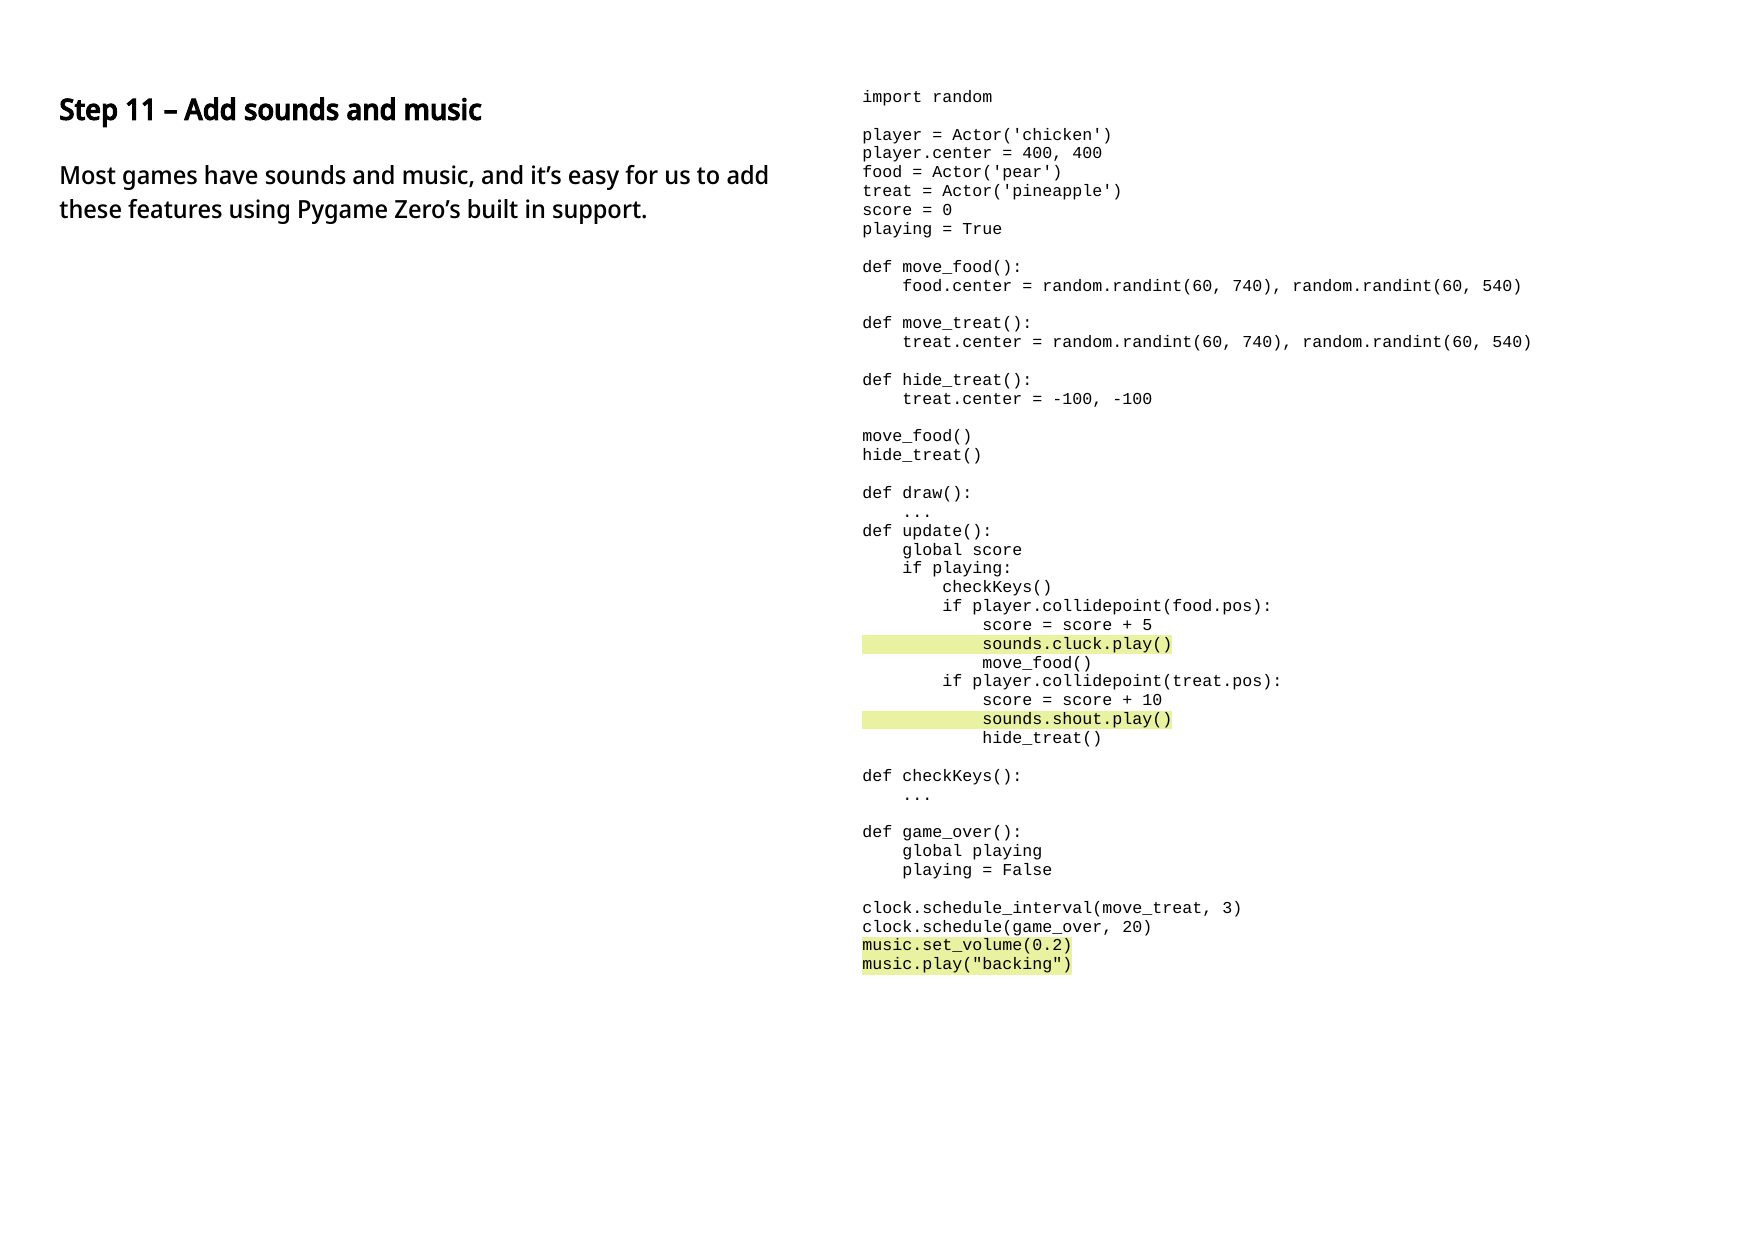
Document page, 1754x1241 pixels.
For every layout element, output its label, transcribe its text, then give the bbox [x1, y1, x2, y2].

text player = Actor('chicken') [862, 126, 1636, 145]
text if player.collidepoint(treat.pos): [862, 673, 1636, 692]
text score = 0 [862, 202, 1636, 221]
text score = score + 10 [862, 692, 1636, 711]
text sounds.cluck.play() [862, 635, 1636, 654]
text treat.center = -100, -100 [862, 390, 1636, 409]
text move_food() [862, 654, 1636, 673]
text global score [862, 541, 1636, 560]
text def move_food(): [862, 258, 1636, 277]
text playing = True [862, 221, 1636, 239]
text def game_over(): [862, 824, 1636, 843]
text def hide_treat(): [862, 371, 1636, 390]
text def move_treat(): [862, 315, 1636, 334]
text ... [862, 786, 1636, 805]
text if player.collidepoint(food.pos): [862, 598, 1636, 616]
text import random [862, 88, 1636, 107]
text Step 11 – Add sounds and music [59, 88, 833, 128]
text def draw(): [862, 484, 1636, 503]
text hide_treat() [862, 729, 1636, 748]
text clock.schedule(game_over, 20) [862, 918, 1636, 937]
text sounds.shout.play() [862, 711, 1636, 729]
text def checkKeys(): [862, 767, 1636, 786]
text treat.center = random.randint(60, 740), random.randint(60, 540) [862, 334, 1636, 352]
text food.center = random.randint(60, 740), random.randint(60, 540) [862, 277, 1636, 296]
text global playing [862, 843, 1636, 862]
text ... [862, 503, 1636, 522]
text move_food() [862, 428, 1636, 447]
text def update(): [862, 522, 1636, 541]
text player.center = 400, 400 [862, 145, 1636, 164]
text Most games have sounds and music, and it’s easy for us to add these features using Pygame Zero’s built in support. [59, 158, 833, 226]
text if playing: [862, 560, 1636, 579]
text score = score + 5 [862, 616, 1636, 635]
text food = Actor('pear') [862, 164, 1636, 183]
text clock.schedule_interval(move_treat, 3) [862, 899, 1636, 918]
text music.set_volume(0.2) [862, 937, 1636, 956]
text music.play("backing") [862, 956, 1636, 975]
text checkKeys() [862, 579, 1636, 598]
text playing = False [862, 862, 1636, 880]
text hide_treat() [862, 447, 1636, 466]
text treat = Actor('pineapple') [862, 183, 1636, 202]
